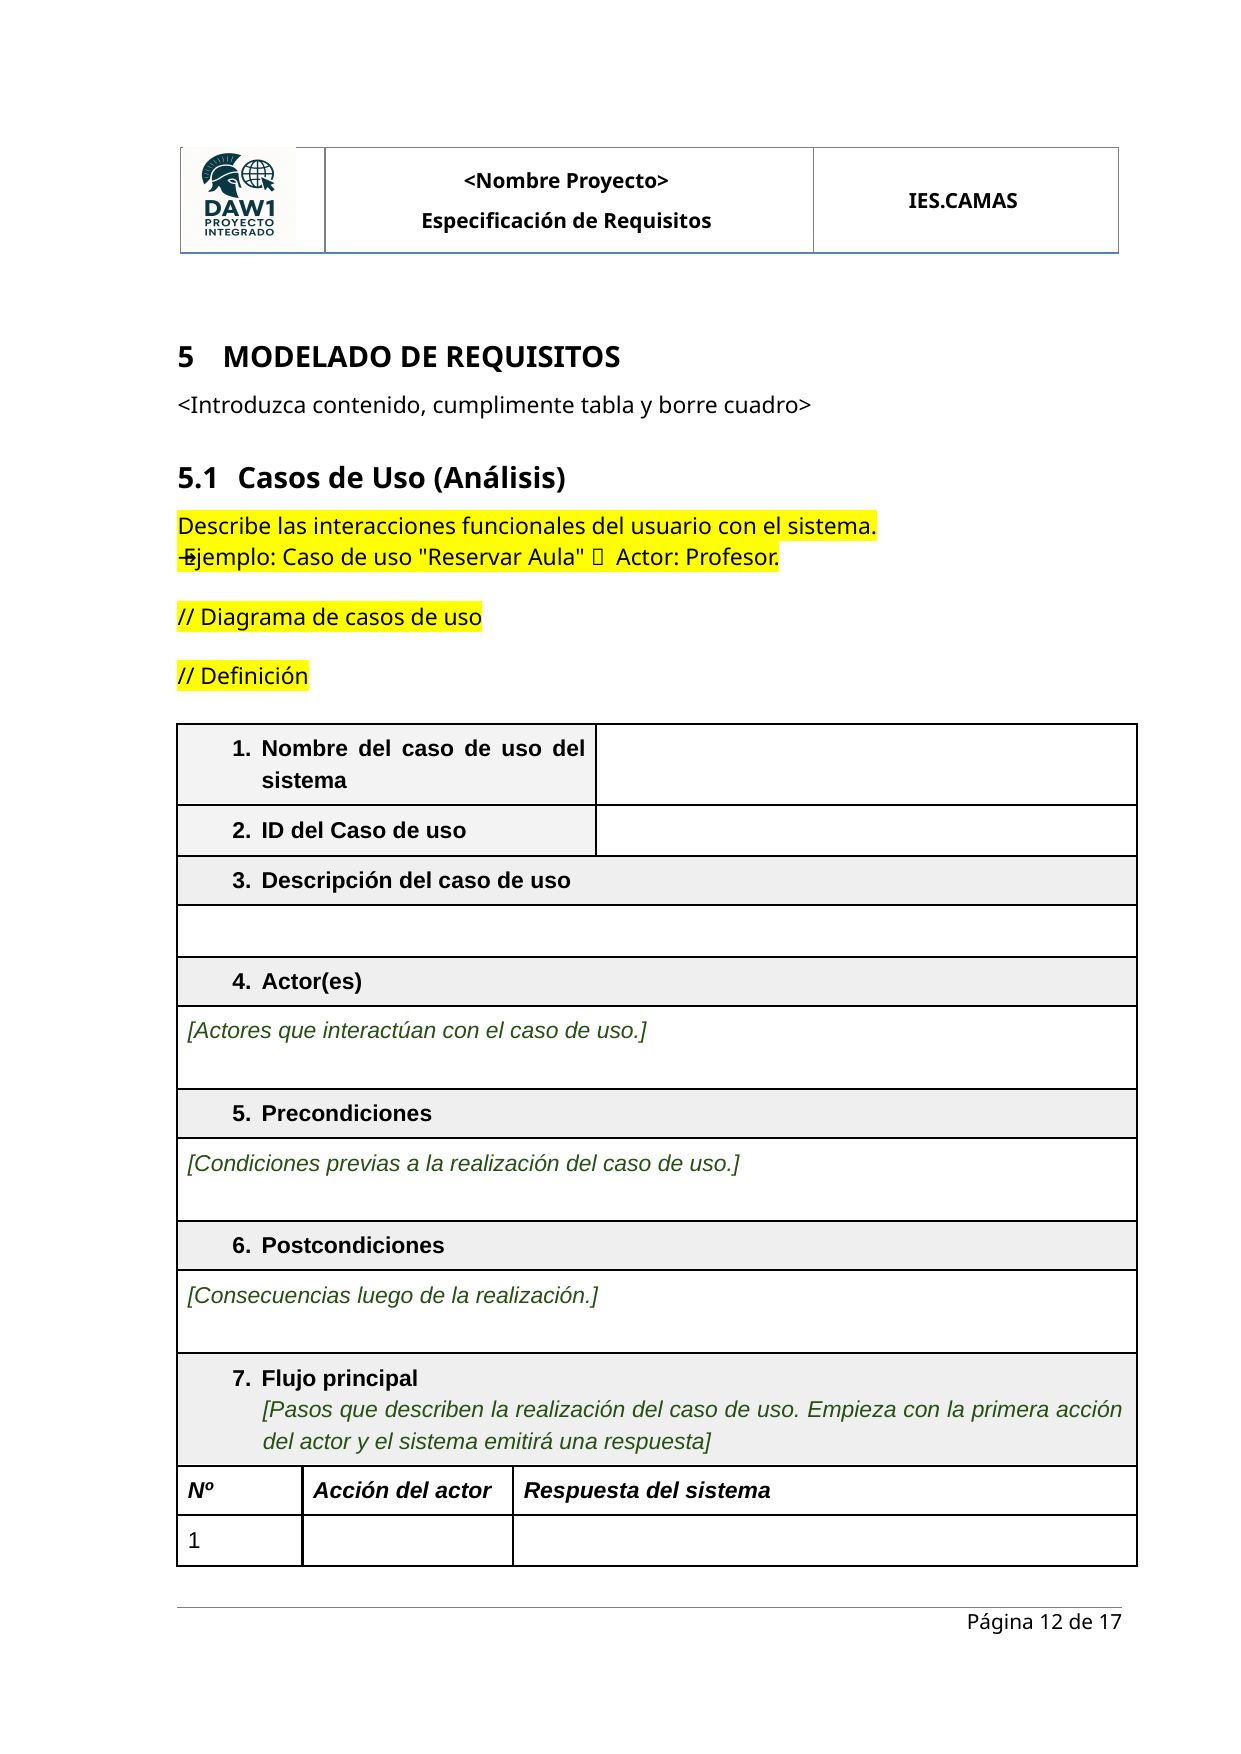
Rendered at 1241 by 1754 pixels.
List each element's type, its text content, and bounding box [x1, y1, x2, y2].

table_cell [Actores que interactúan con el caso de uso.] [178, 1007, 1136, 1088]
text // Definición [177, 660, 1122, 691]
table_header [597, 725, 1136, 803]
table_cell Descripción del caso de uso [178, 857, 1136, 904]
text 🔹 Ejemplo: Caso de uso "Reservar Aula" → Actor: Profesor. [177, 541, 1122, 572]
table_cell Nº [178, 1467, 301, 1514]
table_cell Flujo principal [Pasos que describen la realización del caso de uso. Empieza con la primera acción del actor y el sistema emitirá una respuesta] [178, 1354, 1136, 1464]
table_header Nombre del caso de uso del sistema [178, 725, 595, 803]
table_cell [178, 906, 1136, 956]
text // Diagrama de casos de uso [177, 601, 1122, 632]
table_cell [Consecuencias luego de la realización.] [178, 1271, 1136, 1352]
table_cell [514, 1516, 1136, 1565]
table_cell Postcondiciones [178, 1222, 1136, 1269]
text Describe las interacciones funcionales del usuario con el sistema. [177, 509, 1122, 541]
table_cell [597, 806, 1136, 855]
table_cell ID del Caso de uso [178, 806, 595, 855]
subtitle MODELADO DE REQUISITOS [177, 336, 1122, 376]
picture [183, 147, 296, 246]
table_cell Respuesta del sistema [514, 1467, 1136, 1514]
table_cell 1 [178, 1516, 301, 1565]
table_cell Acción del actor [304, 1467, 512, 1514]
table_cell Actor(es) [178, 958, 1136, 1005]
table_cell Precondiciones [178, 1090, 1136, 1137]
table_cell [304, 1516, 512, 1565]
table_cell [Condiciones previas a la realización del caso de uso.] [178, 1139, 1136, 1220]
text <Introduzca contenido, cumplimente tabla y borre cuadro> [177, 389, 1122, 420]
subtitle Casos de Uso (Análisis) [177, 457, 1122, 497]
